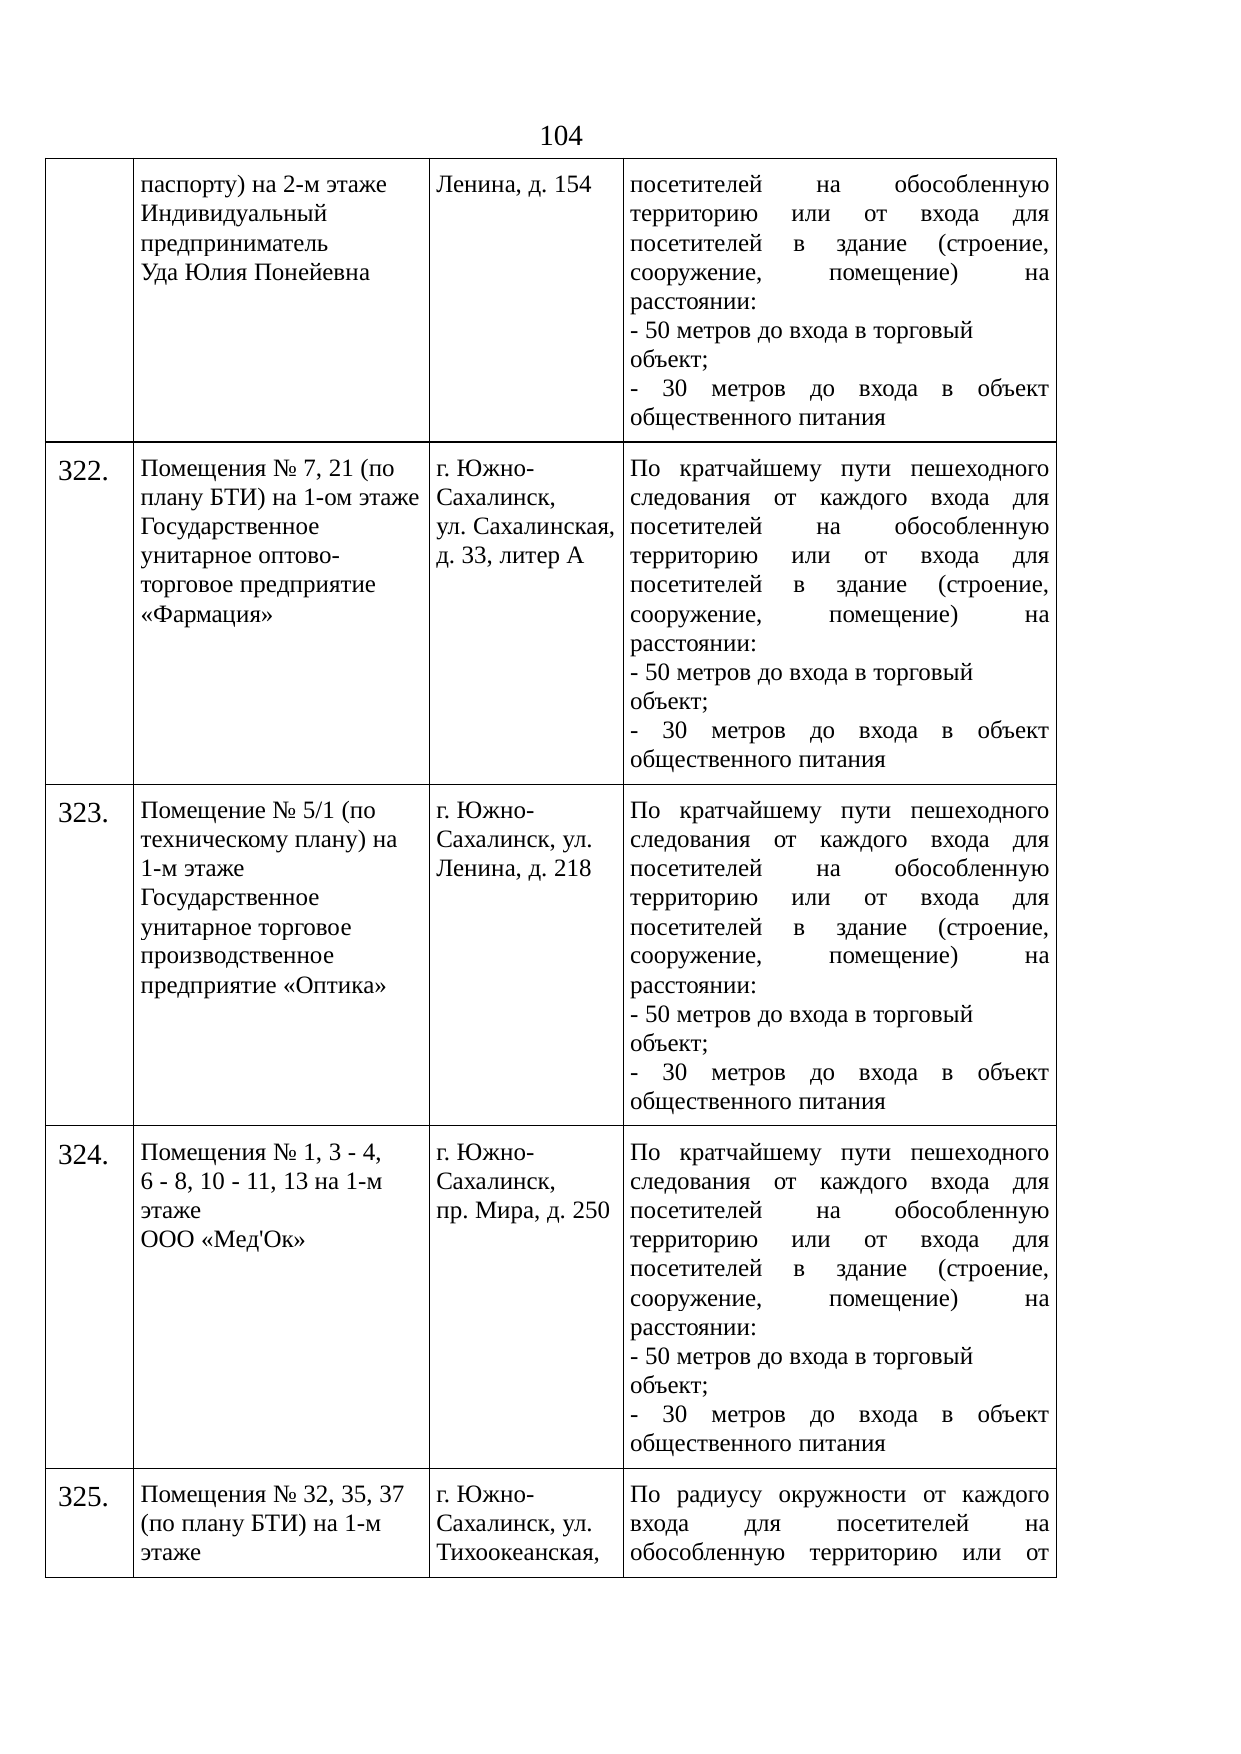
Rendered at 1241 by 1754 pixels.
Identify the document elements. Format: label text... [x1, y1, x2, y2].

table_cell Помещения № 32, 35, 37 (по плану БТИ) на 1-м этаже [134, 1469, 429, 1577]
table_cell г. Южно-Сахалинск, ул. Сахалинская, д. 33, литер А [430, 443, 623, 783]
table_cell Ленина, д. 154 [430, 159, 623, 441]
table_cell По кратчайшему пути пешеходного следования от каждого входа для посетителей на обособленную территорию или от входа для посетителей в здание (строение, сооружение, помещение) на расстоянии: - 50 метров до входа в торговый объект; - 30 метров до входа в объект общественного питания [624, 443, 1056, 783]
table_cell посетителей на обособленную территорию или от входа для посетителей в здание (строение, сооружение, помещение) на расстоянии: - 50 метров до входа в торговый объект; - 30 метров до входа в объект общественного питания [624, 159, 1056, 441]
table_cell г. Южно-Сахалинск, ул. Ленина, д. 218 [430, 785, 623, 1125]
table_cell Помещения № 7, 21 (по плану БТИ) на 1-ом этаже Государственное унитарное оптово-торговое предприятие «Фармация» [134, 443, 429, 783]
table_cell По радиусу окружности от каждого входа для посетителей на обособленную территорию или от [624, 1469, 1056, 1577]
table_cell [46, 785, 133, 1125]
table_cell [46, 1469, 133, 1577]
table_cell [46, 443, 133, 783]
table_cell г. Южно-Сахалинск, пр. Мира, д. 250 [430, 1126, 623, 1467]
table_cell [46, 159, 133, 441]
table_cell паспорту) на 2-м этаже Индивидуальный предприниматель Уда Юлия Понейевна [134, 159, 429, 441]
table_cell г. Южно-Сахалинск, ул. Тихоокеанская, [430, 1469, 623, 1577]
table_cell По кратчайшему пути пешеходного следования от каждого входа для посетителей на обособленную территорию или от входа для посетителей в здание (строение, сооружение, помещение) на расстоянии: - 50 метров до входа в торговый объект; - 30 метров до входа в объект общественного питания [624, 1126, 1056, 1467]
table_cell Помещение № 5/1 (по техническому плану) на 1-м этаже Государственное унитарное торговое производственное предприятие «Оптика» [134, 785, 429, 1125]
table_cell По кратчайшему пути пешеходного следования от каждого входа для посетителей на обособленную территорию или от входа для посетителей в здание (строение, сооружение, помещение) на расстоянии: - 50 метров до входа в торговый объект; - 30 метров до входа в объект общественного питания [624, 785, 1056, 1125]
table_cell [46, 1126, 133, 1467]
table_cell Помещения № 1, 3 - 4, 6 - 8, 10 - 11, 13 на 1-м этаже ООО «Мед'Ок» [134, 1126, 429, 1467]
